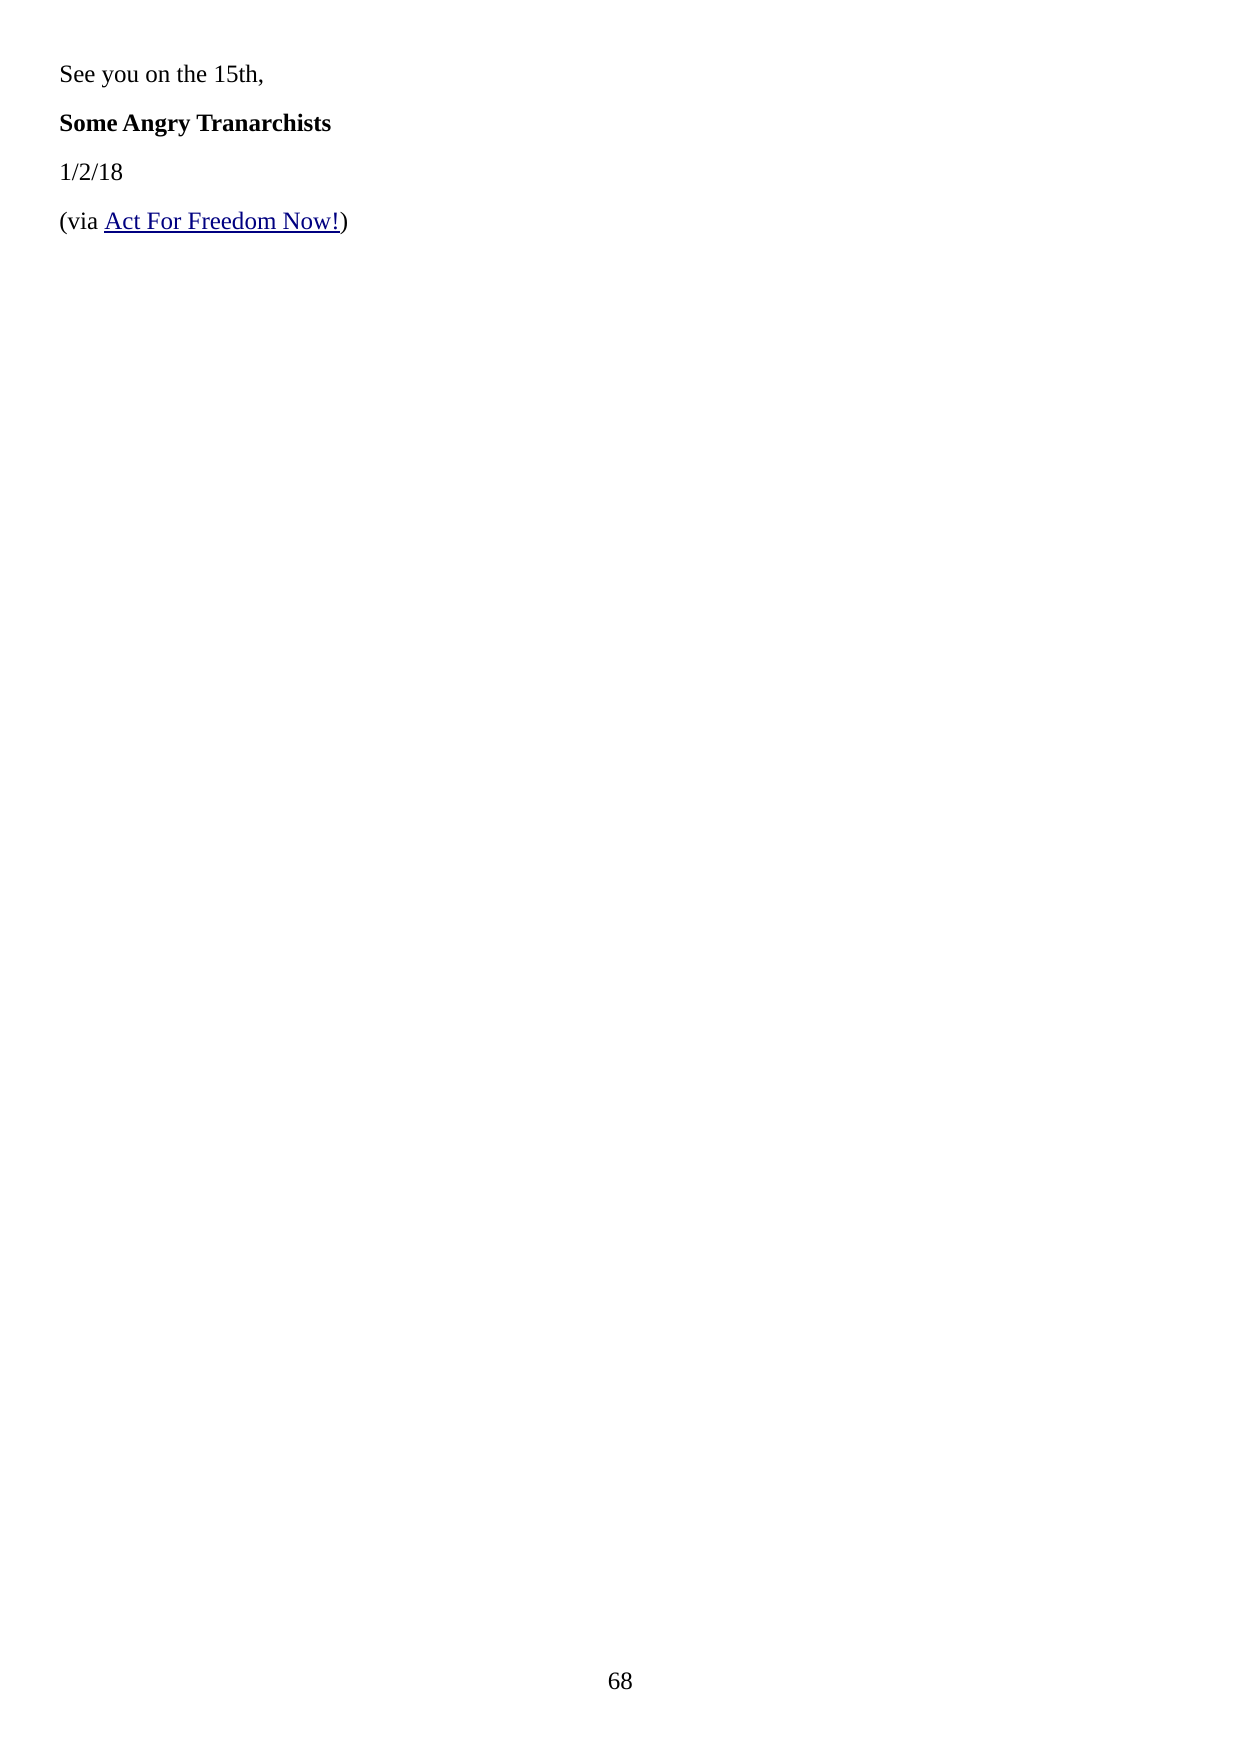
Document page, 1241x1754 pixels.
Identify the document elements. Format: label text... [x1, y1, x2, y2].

text See you on the 15th, [59, 59, 1181, 88]
text Some Angry Tranarchists [59, 108, 1181, 137]
text (via Act For Freedom Now!) [59, 206, 1181, 235]
text 1/2/18 [59, 157, 1181, 186]
